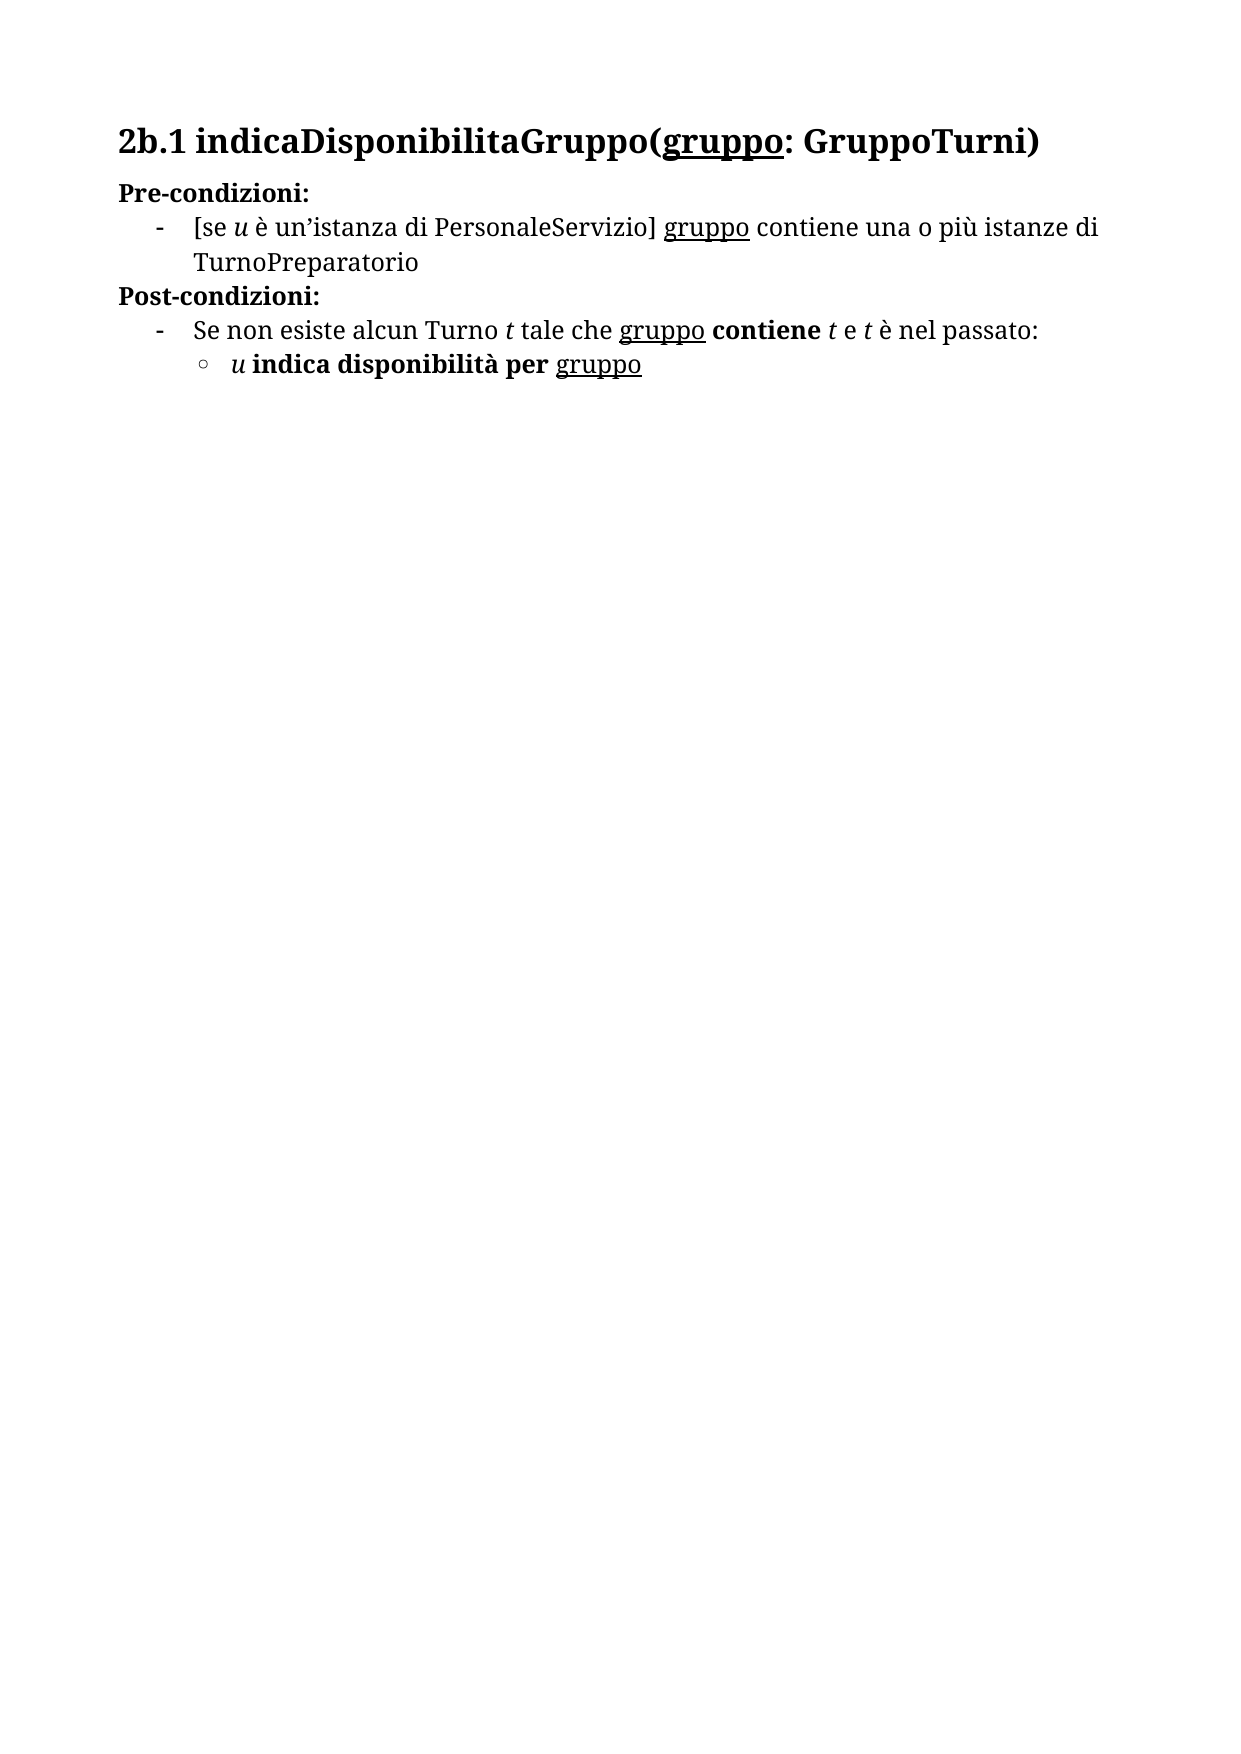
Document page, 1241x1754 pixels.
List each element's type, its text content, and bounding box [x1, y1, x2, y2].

text Post-condizioni: [118, 278, 1122, 312]
list u indica disponibilità per gruppo [193, 346, 1122, 380]
list [se u è un’istanza di PersonaleServizio] gruppo contiene una o più istanze di TurnoPreparatorio [156, 210, 1122, 278]
subtitle 2b.1 indicaDisponibilitaGruppo(gruppo: GruppoTurni) [118, 118, 1122, 163]
list Se non esiste alcun Turno t tale che gruppo contiene t e t è nel passato: [156, 312, 1122, 346]
text Pre-condizioni: [118, 176, 1122, 210]
